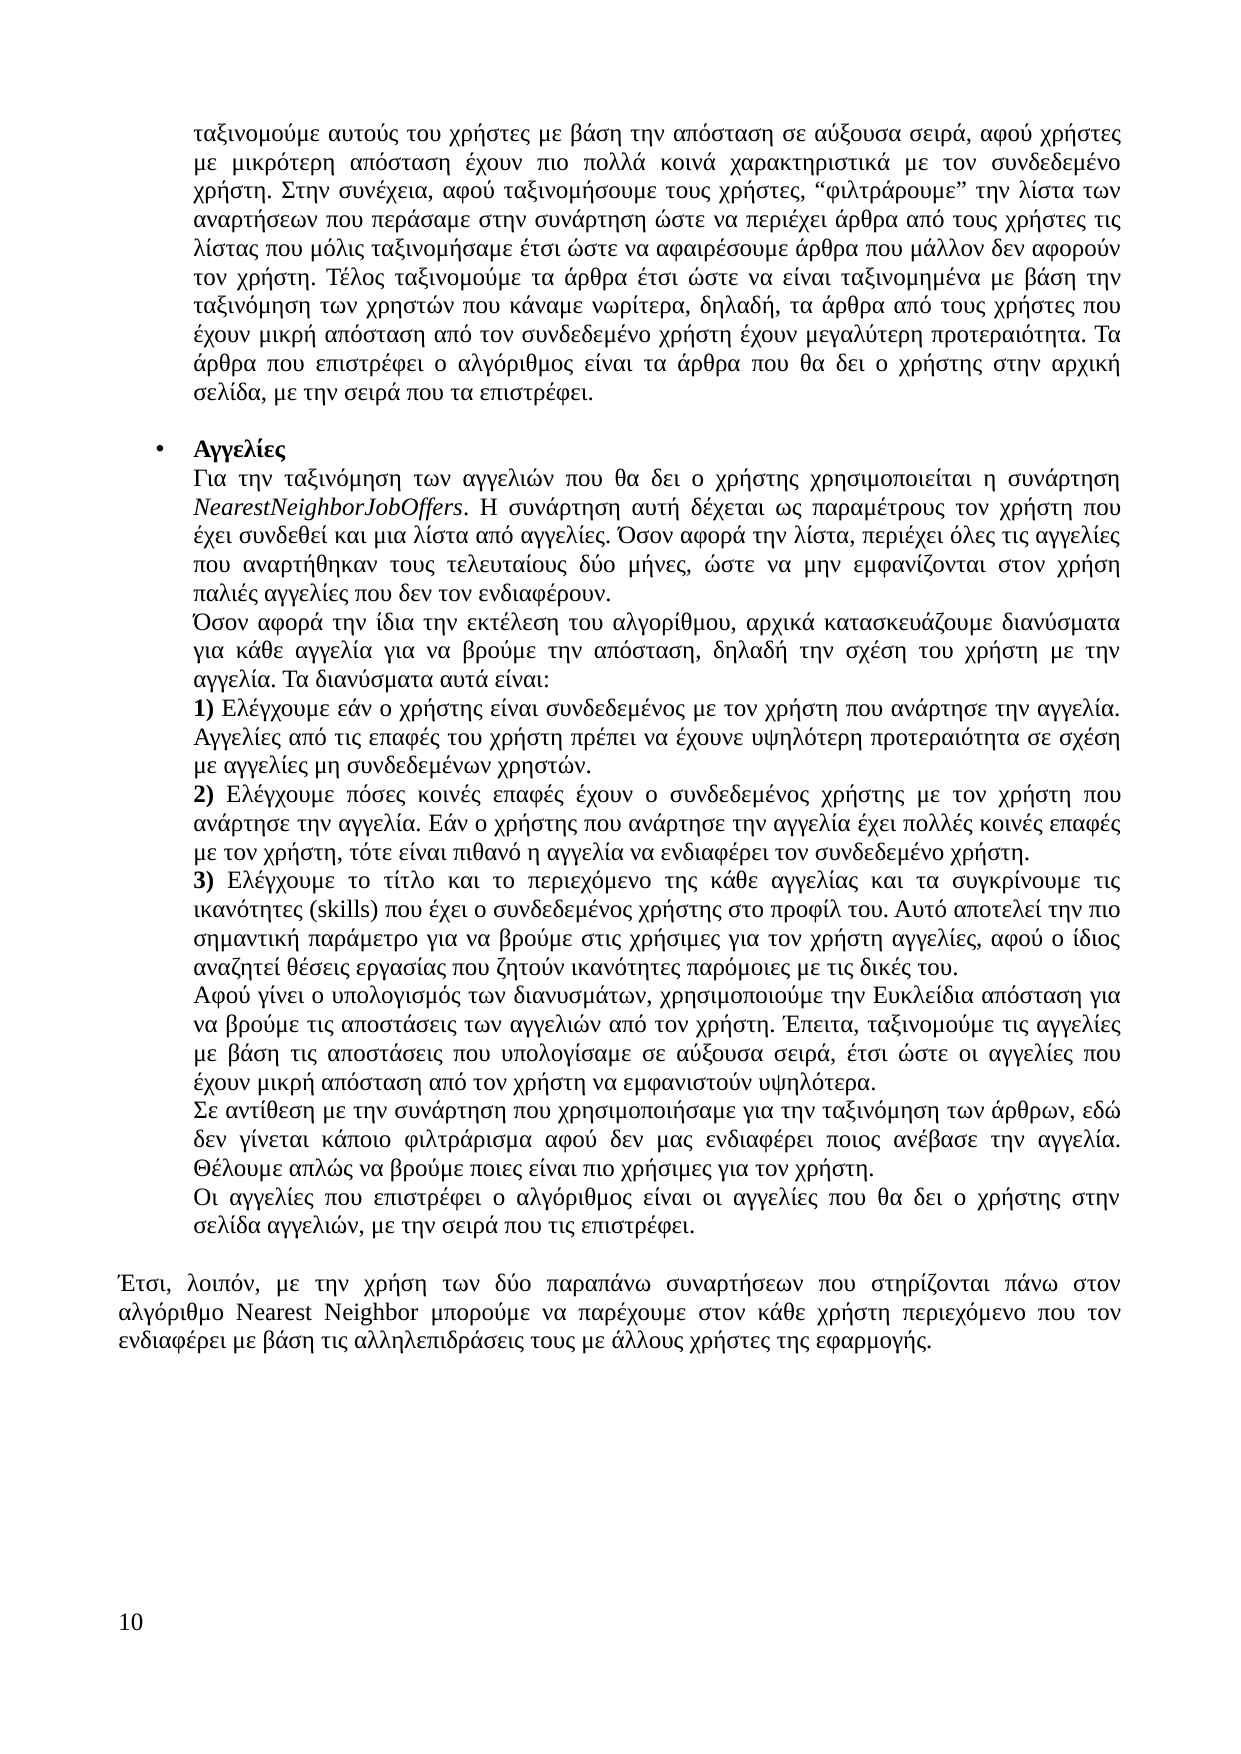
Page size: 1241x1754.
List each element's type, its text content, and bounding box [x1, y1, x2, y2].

list 1) Ελέγχουμε εάν ο χρήστης είναι συνδεδεμένος με τον χρήστη που ανάρτησε την αγγελία. Αγγελίες από τις επαφές του χρήστη πρέπει να έχουνε υψηλότερη προτεραιότητα σε σχέση με αγγελίες μη συνδεδεμένων χρηστών. [156, 693, 1122, 779]
list Οι αγγελίες που επιστρέφει ο αλγόριθμος είναι οι αγγελίες που θα δει ο χρήστης στην σελίδα αγγελιών, με την σειρά που τις επιστρέφει. [156, 1182, 1122, 1239]
list Όσον αφορά την ίδια την εκτέλεση του αλγορίθμου, αρχικά κατασκευάζουμε διανύσματα για κάθε αγγελία για να βρούμε την απόσταση, δηλαδή την σχέση του χρήστη με την αγγελία. Τα διανύσματα αυτά είναι: [156, 607, 1122, 693]
list Σε αντίθεση με την συνάρτηση που χρησιμοποιήσαμε για την ταξινόμηση των άρθρων, εδώ δεν γίνεται κάποιο φιλτράρισμα αφού δεν μας ενδιαφέρει ποιος ανέβασε την αγγελία. Θέλουμε απλώς να βρούμε ποιες είναι πιο χρήσιμες για τον χρήστη. [156, 1096, 1122, 1182]
list ταξινομούμε αυτούς του χρήστες με βάση την απόσταση σε αύξουσα σειρά, αφού χρήστες με μικρότερη απόσταση έχουν πιο πολλά κοινά χαρακτηριστικά με τον συνδεδεμένο χρήστη. Στην συνέχεια, αφού ταξινομήσουμε τους χρήστες, “φιλτράρουμε” την λίστα των αναρτήσεων που περάσαμε στην συνάρτηση ώστε να περιέχει άρθρα από τους χρήστες τις λίστας που μόλις ταξινομήσαμε έτσι ώστε να αφαιρέσουμε άρθρα που μάλλον δεν αφορούν τον χρήστη. Τέλος ταξινομούμε τα άρθρα έτσι ώστε να είναι ταξινομημένα με βάση την ταξινόμηση των χρηστών που κάναμε νωρίτερα, δηλαδή, τα άρθρα από τους χρήστες που έχουν μικρή απόσταση από τον συνδεδεμένο χρήστη έχουν μεγαλύτερη προτεραιότητα. Τα άρθρα που επιστρέφει ο αλγόριθμος είναι τα άρθρα που θα δει ο χρήστης στην αρχική σελίδα, με την σειρά που τα επιστρέφει. [156, 118, 1122, 406]
list Για την ταξινόμηση των αγγελιών που θα δει ο χρήστης χρησιμοποιείται η συνάρτηση NearestNeighborJobOffers. Η συνάρτηση αυτή δέχεται ως παραμέτρους τον χρήστη που έχει συνδεθεί και μια λίστα από αγγελίες. Όσον αφορά την λίστα, περιέχει όλες τις αγγελίες που αναρτήθηκαν τους τελευταίους δύο μήνες, ώστε να μην εμφανίζονται στον χρήση παλιές αγγελίες που δεν τον ενδιαφέρουν. [156, 463, 1122, 607]
list Αγγελίες [156, 434, 1122, 463]
list Αφού γίνει ο υπολογισμός των διανυσμάτων, χρησιμοποιούμε την Ευκλείδια απόσταση για να βρούμε τις αποστάσεις των αγγελιών από τον χρήστη. Έπειτα, ταξινομούμε τις αγγελίες με βάση τις αποστάσεις που υπολογίσαμε σε αύξουσα σειρά, έτσι ώστε οι αγγελίες που έχουν μικρή απόσταση από τον χρήστη να εμφανιστούν υψηλότερα. [156, 981, 1122, 1096]
list 2) Ελέγχουμε πόσες κοινές επαφές έχουν ο συνδεδεμένος χρήστης με τον χρήστη που ανάρτησε την αγγελία. Εάν ο χρήστης που ανάρτησε την αγγελία έχει πολλές κοινές επαφές με τον χρήστη, τότε είναι πιθανό η αγγελία να ενδιαφέρει τον συνδεδεμένο χρήστη. [156, 779, 1122, 866]
list 3) Ελέγχουμε το τίτλο και το περιεχόμενο της κάθε αγγελίας και τα συγκρίνουμε τις ικανότητες (skills) που έχει ο συνδεδεμένος χρήστης στο προφίλ του. Αυτό αποτελεί την πιο σημαντική παράμετρο για να βρούμε στις χρήσιμες για τον χρήστη αγγελίες, αφού ο ίδιος αναζητεί θέσεις εργασίας που ζητούν ικανότητες παρόμοιες με τις δικές του. [156, 866, 1122, 981]
text Έτσι, λοιπόν, με την χρήση των δύο παραπάνω συναρτήσεων που στηρίζονται πάνω στον αλγόριθμο Nearest Neighbor μπορούμε να παρέχουμε στον κάθε χρήστη περιεχόμενο που τον ενδιαφέρει με βάση τις αλληλεπιδράσεις τους με άλλους χρήστες της εφαρμογής. [118, 1268, 1122, 1354]
